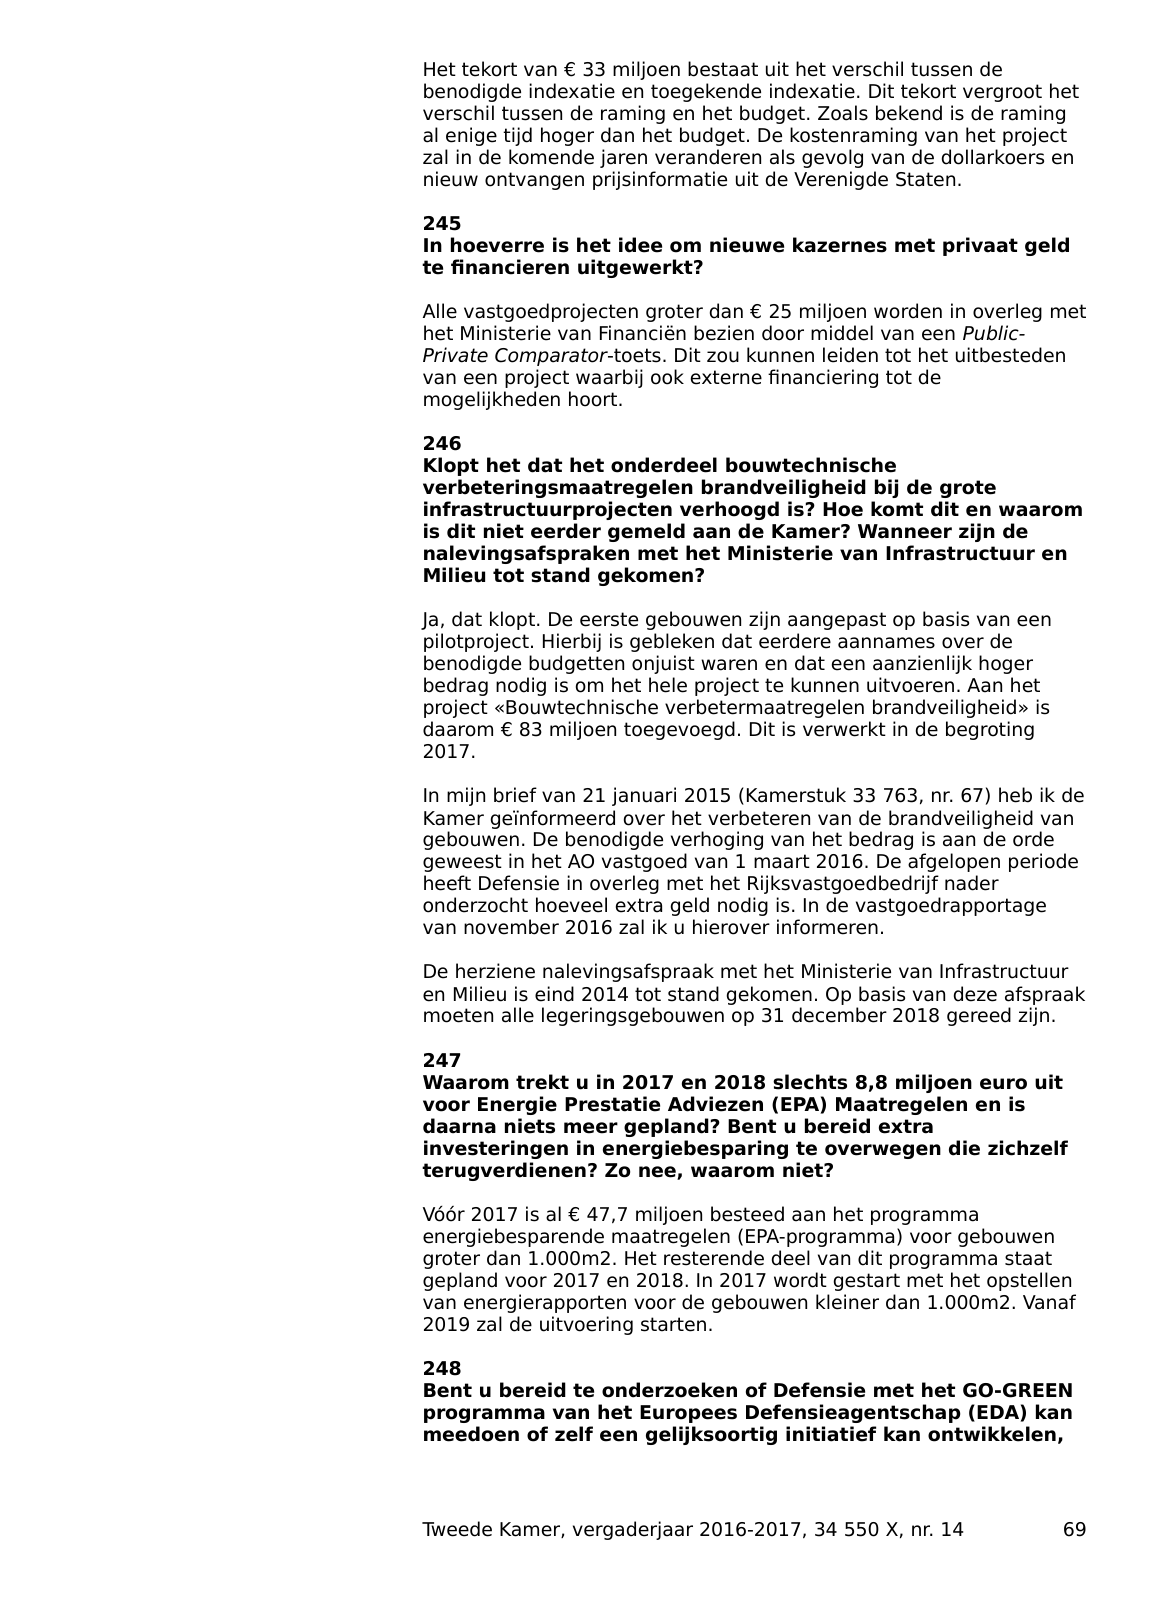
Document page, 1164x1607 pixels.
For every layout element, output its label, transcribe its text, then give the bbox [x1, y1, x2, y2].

text Vóór 2017 is al € 47,7 miljoen besteed aan het programma energiebesparende maatregelen (EPA-programma) voor gebouwen groter dan 1.000m2. Het resterende deel van dit programma staat gepland voor 2017 en 2018. In 2017 wordt gestart met het opstellen van energierapporten voor de gebouwen kleiner dan 1.000m2. Vanaf 2019 zal de uitvoering starten. [422, 1204, 1087, 1336]
text 247 [422, 1049, 1087, 1072]
text 246 [422, 433, 1087, 455]
text Waarom trekt u in 2017 en 2018 slechts 8,8 miljoen euro uit voor Energie Prestatie Adviezen (EPA) Maatregelen en is daarna niets meer gepland? Bent u bereid extra investeringen in energiebesparing te overwegen die zichzelf terugverdienen? Zo nee, waarom niet? [422, 1072, 1087, 1181]
text Ja, dat klopt. De eerste gebouwen zijn aangepast op basis van een pilotproject. Hierbij is gebleken dat eerdere aannames over de benodigde budgetten onjuist waren en dat een aanzienlijk hoger bedrag nodig is om het hele project te kunnen uitvoeren. Aan het project «Bouwtechnische verbetermaatregelen brandveiligheid» is daarom € 83 miljoen toegevoegd. Dit is verwerkt in de begroting 2017. [422, 609, 1087, 763]
text 245 [422, 213, 1087, 235]
text Alle vastgoedprojecten groter dan € 25 miljoen worden in overleg met het Ministerie van Financiën bezien door middel van een Public-Private Comparator-toets. Dit zou kunnen leiden tot het uitbesteden van een project waarbij ook externe financiering tot de mogelijkheden hoort. [422, 301, 1087, 411]
text Klopt het dat het onderdeel bouwtechnische verbeteringsmaatregelen brandveiligheid bij de grote infrastructuurprojecten verhoogd is? Hoe komt dit en waarom is dit niet eerder gemeld aan de Kamer? Wanneer zijn de nalevingsafspraken met het Ministerie van Infrastructuur en Milieu tot stand gekomen? [422, 455, 1087, 587]
text 248 [422, 1358, 1087, 1380]
text De herziene nalevingsafspraak met het Ministerie van Infrastructuur en Milieu is eind 2014 tot stand gekomen. Op basis van deze afspraak moeten alle legeringsgebouwen op 31 december 2018 gereed zijn. [422, 961, 1087, 1027]
text In hoeverre is het idee om nieuwe kazernes met privaat geld te financieren uitgewerkt? [422, 235, 1087, 279]
text In mijn brief van 21 januari 2015 (Kamerstuk 33 763, nr. 67) heb ik de Kamer geïnformeerd over het verbeteren van de brandveiligheid van gebouwen. De benodigde verhoging van het bedrag is aan de orde geweest in het AO vastgoed van 1 maart 2016. De afgelopen periode heeft Defensie in overleg met het Rijksvastgoedbedrijf nader onderzocht hoeveel extra geld nodig is. In de vastgoedrapportage van november 2016 zal ik u hierover informeren. [422, 785, 1087, 939]
text Bent u bereid te onderzoeken of Defensie met het GO-GREEN programma van het Europees Defensieagentschap (EDA) kan meedoen of zelf een gelijksoortig initiatief kan ontwikkelen, [422, 1380, 1087, 1446]
text Het tekort van € 33 miljoen bestaat uit het verschil tussen de benodigde indexatie en toegekende indexatie. Dit tekort vergroot het verschil tussen de raming en het budget. Zoals bekend is de raming al enige tijd hoger dan het budget. De kostenraming van het project zal in de komende jaren veranderen als gevolg van de dollarkoers en nieuw ontvangen prijsinformatie uit de Verenigde Staten. [422, 59, 1087, 191]
